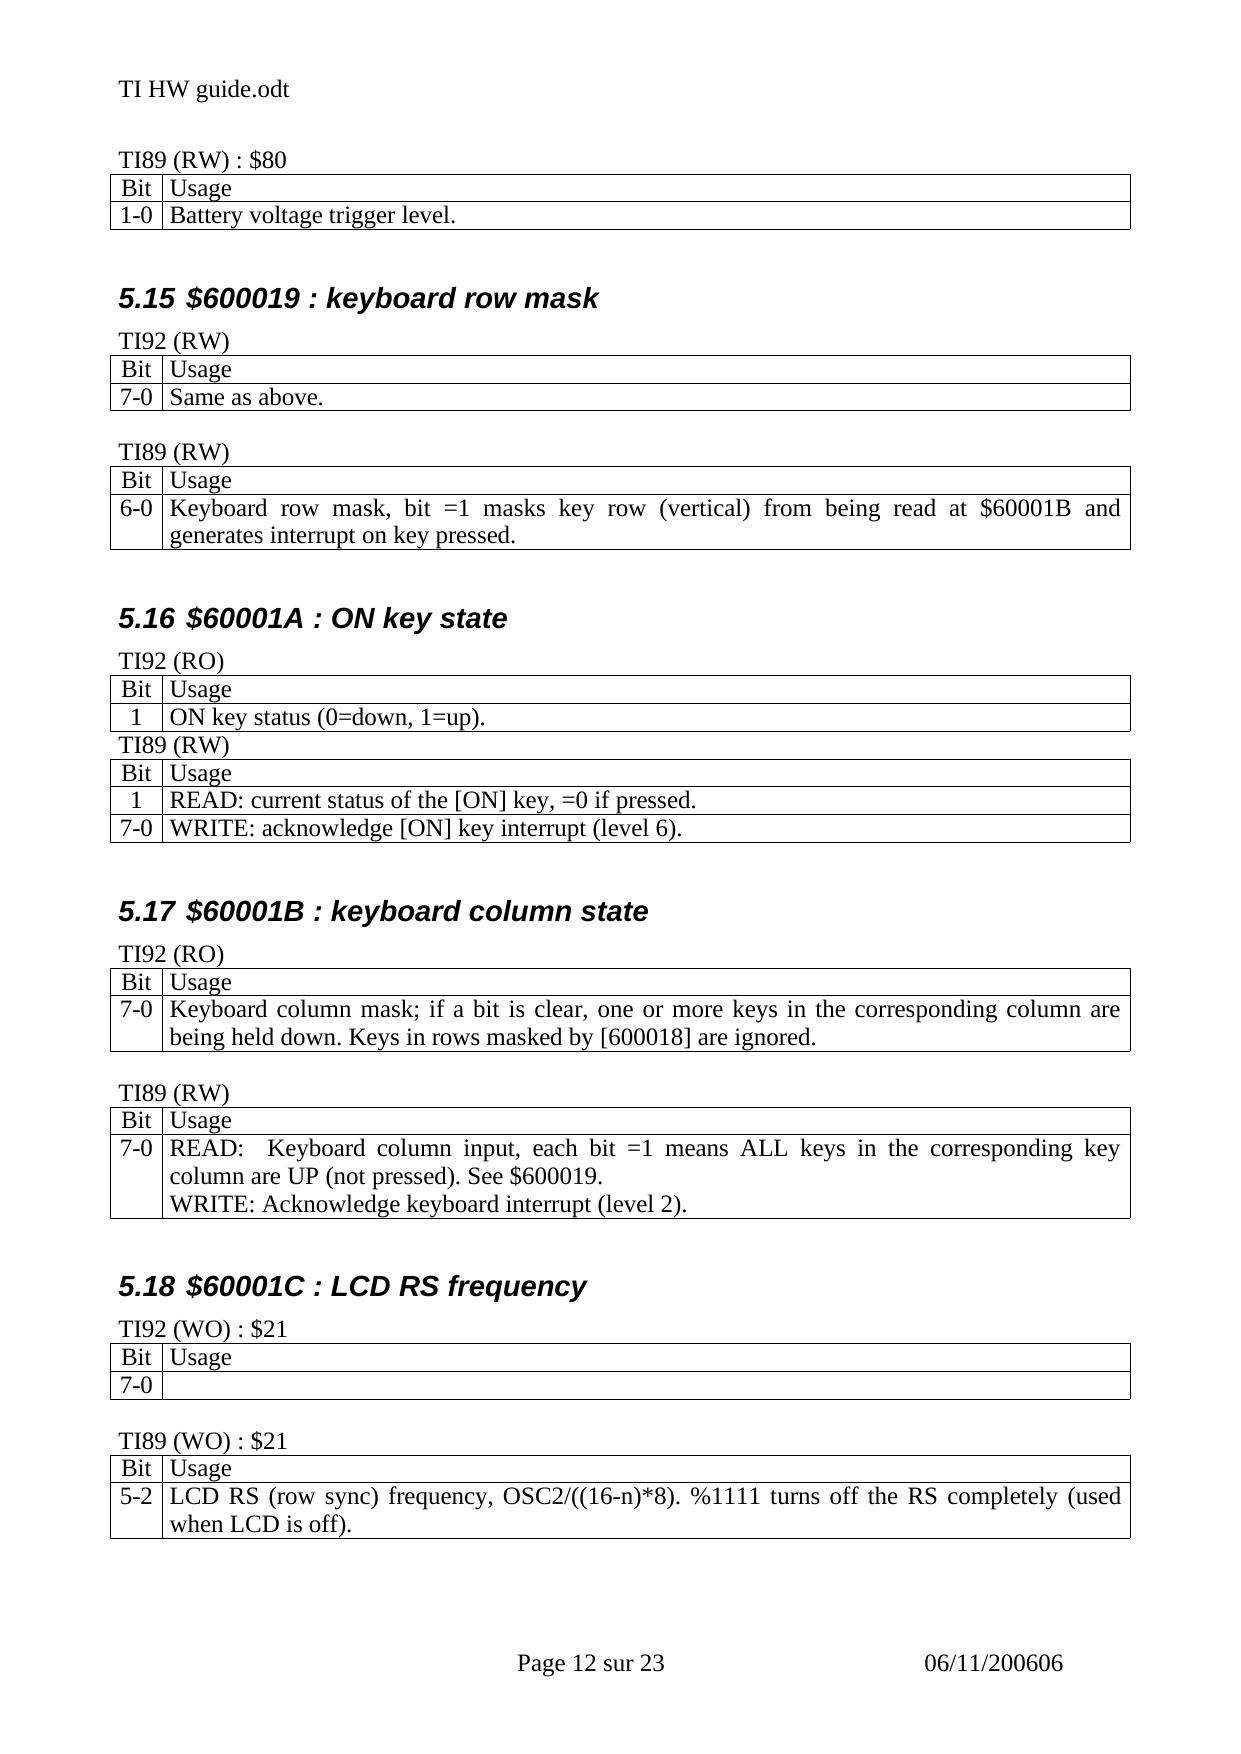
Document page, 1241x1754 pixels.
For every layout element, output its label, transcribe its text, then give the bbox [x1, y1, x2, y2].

table_header Bit [111, 467, 162, 494]
table_header Bit [111, 1456, 162, 1482]
text TI89 (WO) : $21 [118, 1427, 1122, 1454]
table_header Usage [163, 676, 1130, 703]
table_cell 5-2 [111, 1483, 162, 1538]
table_cell Same as above. [163, 384, 1130, 410]
table_header Usage [163, 1108, 1130, 1134]
subtitle $60001C : LCD RS frequency [118, 1270, 1122, 1303]
text TI92 (RW) [118, 327, 1122, 355]
table_header Bit [111, 676, 162, 703]
text TI89 (RW) [118, 438, 1122, 466]
table_cell READ: Keyboard column input, each bit =1 means ALL keys in the corresponding key column are UP (not pressed). See $600019. WRITE: Acknowledge keyboard interrupt (level 2). [163, 1135, 1130, 1218]
text TI89 (RW) : $80 [118, 146, 1122, 173]
table_cell 7-0 [111, 815, 162, 842]
table_header Bit [111, 1108, 162, 1134]
table_header Bit [111, 1344, 162, 1371]
table_cell 1 [111, 704, 162, 731]
table_cell Keyboard row mask, bit =1 masks key row (vertical) from being read at $60001B and generates interrupt on key pressed. [163, 495, 1130, 549]
table_cell ON key status (0=down, 1=up). [163, 704, 1130, 731]
table_header Usage [163, 969, 1130, 995]
table_header Bit [111, 760, 162, 786]
table_header Usage [163, 1344, 1130, 1371]
table_header Bit [111, 356, 162, 383]
table_cell 7-0 [111, 1372, 162, 1399]
table_header Usage [163, 356, 1130, 383]
subtitle $60001B : keyboard column state [118, 895, 1122, 927]
table_header Usage [163, 467, 1130, 494]
subtitle $600019 : keyboard row mask [118, 282, 1122, 315]
table_header Usage [163, 760, 1130, 786]
table_cell [163, 1372, 1130, 1399]
table_header Bit [111, 175, 162, 201]
table_cell 7-0 [111, 1135, 162, 1218]
subtitle $60001A : ON key state [118, 602, 1122, 635]
table_cell LCD RS (row sync) frequency, OSC2/((16-n)*8). %1111 turns off the RS completely (used when LCD is off). [163, 1483, 1130, 1538]
table_cell 6-0 [111, 495, 162, 549]
text TI89 (RW) [118, 732, 1122, 758]
text TI92 (WO) : $21 [118, 1316, 1122, 1343]
table_cell READ: current status of the [ON] key, =0 if pressed. [163, 787, 1130, 814]
text TI92 (RO) [118, 647, 1122, 675]
table_cell 1 [111, 787, 162, 814]
text TI92 (RO) [118, 940, 1122, 968]
table_cell 1-0 [111, 202, 162, 229]
table_cell Battery voltage trigger level. [163, 202, 1130, 229]
table_header Usage [163, 175, 1130, 201]
table_cell 7-0 [111, 996, 162, 1051]
text TI89 (RW) [118, 1079, 1122, 1107]
table_header Usage [163, 1456, 1130, 1482]
table_cell 7-0 [111, 384, 162, 410]
table_header Bit [111, 969, 162, 995]
table_cell Keyboard column mask; if a bit is clear, one or more keys in the corresponding column are being held down. Keys in rows masked by [600018] are ignored. [163, 996, 1130, 1051]
table_cell WRITE: acknowledge [ON] key interrupt (level 6). [163, 815, 1130, 842]
